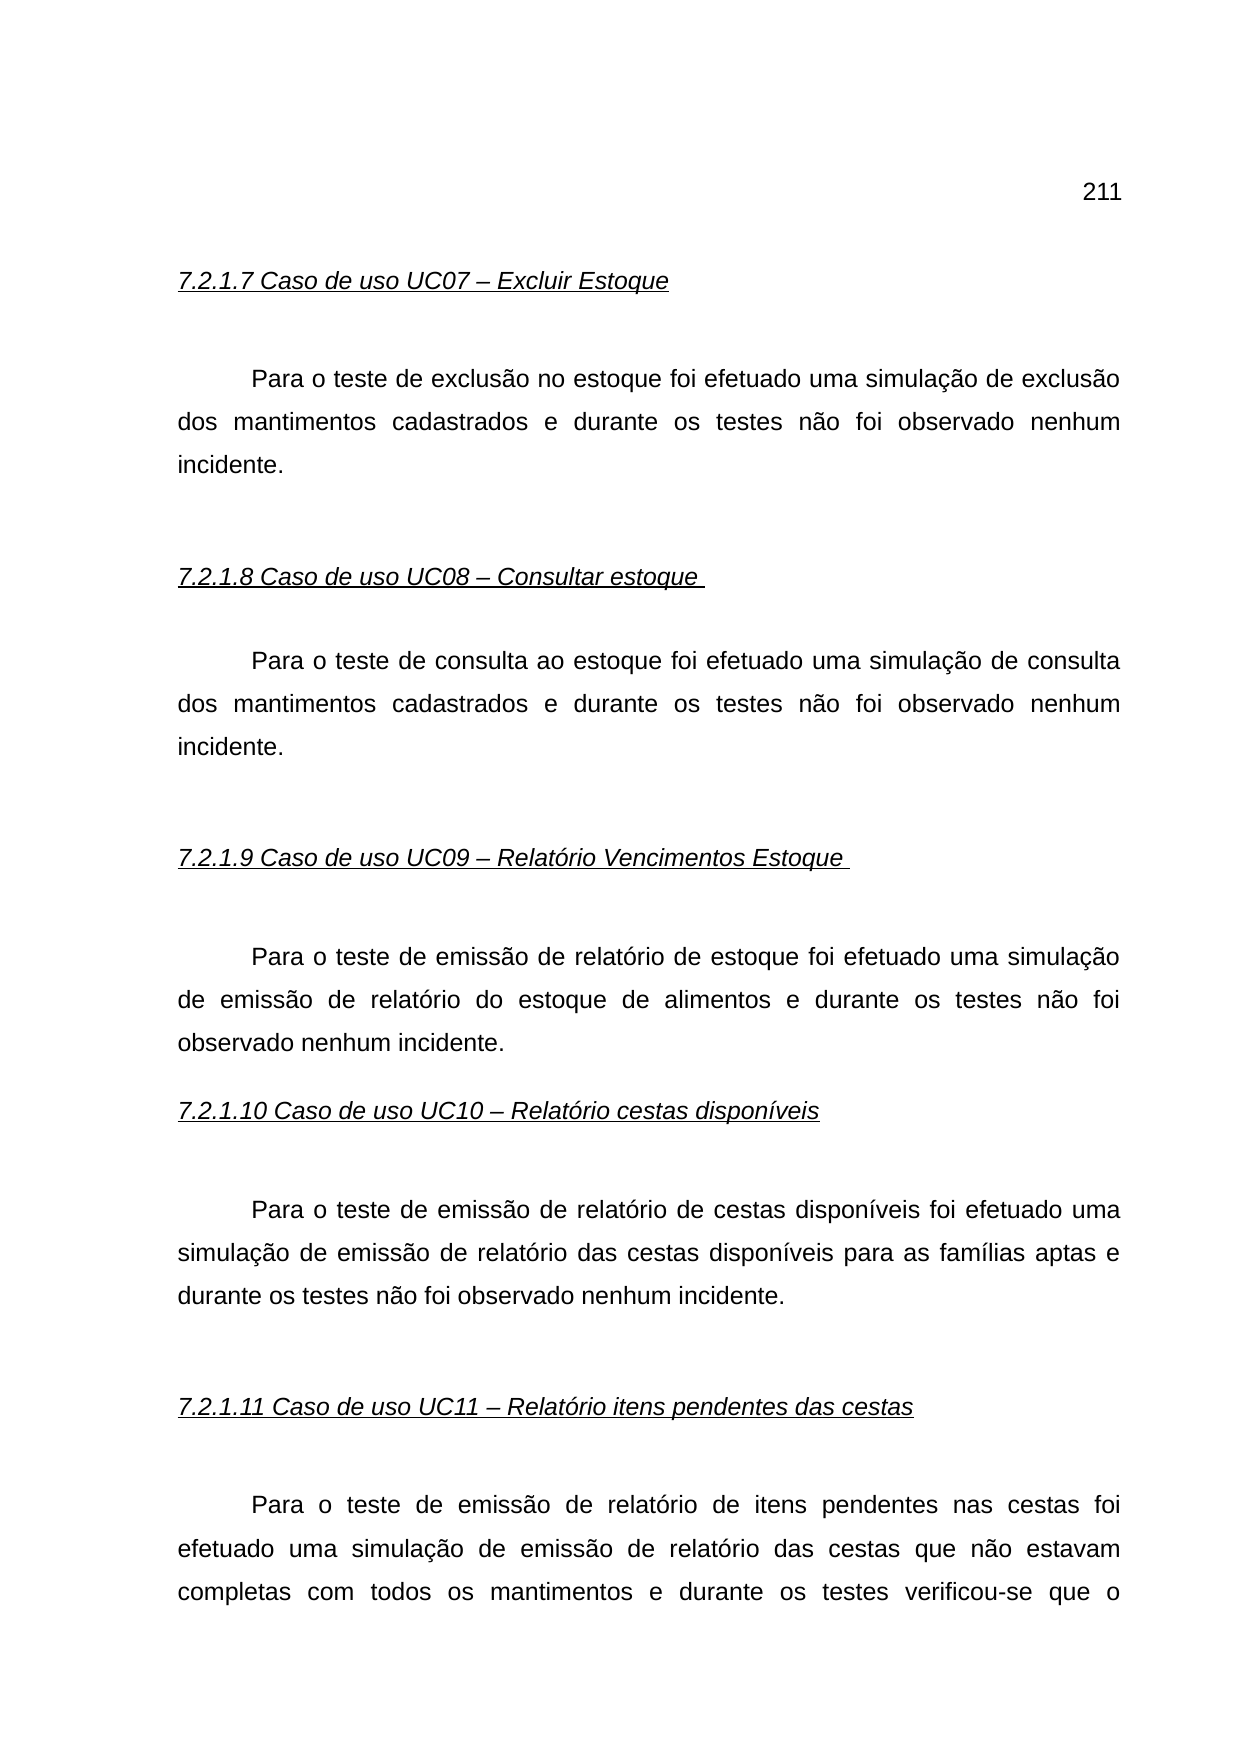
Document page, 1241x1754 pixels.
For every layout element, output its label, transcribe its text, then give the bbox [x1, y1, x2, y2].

subtitle 7.2.1.11 Caso de uso UC11 – Relatório itens pendentes das cestas [177, 1392, 1122, 1421]
subtitle 7.2.1.8 Caso de uso UC08 – Consultar estoque [177, 562, 1122, 590]
subtitle 7.2.1.7 Caso de uso UC07 – Excluir Estoque [177, 266, 1122, 294]
text Para o teste de exclusão no estoque foi efetuado uma simulação de exclusão dos mantimentos cadastrados e durante os testes não foi observado nenhum incidente. [177, 364, 1122, 479]
subtitle 7.2.1.9 Caso de uso UC09 – Relatório Vencimentos Estoque [177, 843, 1122, 872]
subtitle 7.2.1.10 Caso de uso UC10 – Relatório cestas disponíveis [177, 1096, 1122, 1125]
text Para o teste de consulta ao estoque foi efetuado uma simulação de consulta dos mantimentos cadastrados e durante os testes não foi observado nenhum incidente. [177, 646, 1122, 761]
text Para o teste de emissão de relatório de cestas disponíveis foi efetuado uma simulação de emissão de relatório das cestas disponíveis para as famílias aptas e durante os testes não foi observado nenhum incidente. [177, 1194, 1122, 1309]
text Para o teste de emissão de relatório de itens pendentes nas cestas foi efetuado uma simulação de emissão de relatório das cestas que não estavam completas com todos os mantimentos e durante os testes verificou-se que o [177, 1491, 1122, 1606]
text Para o teste de emissão de relatório de estoque foi efetuado uma simulação de emissão de relatório do estoque de alimentos e durante os testes não foi observado nenhum incidente. [177, 942, 1122, 1057]
